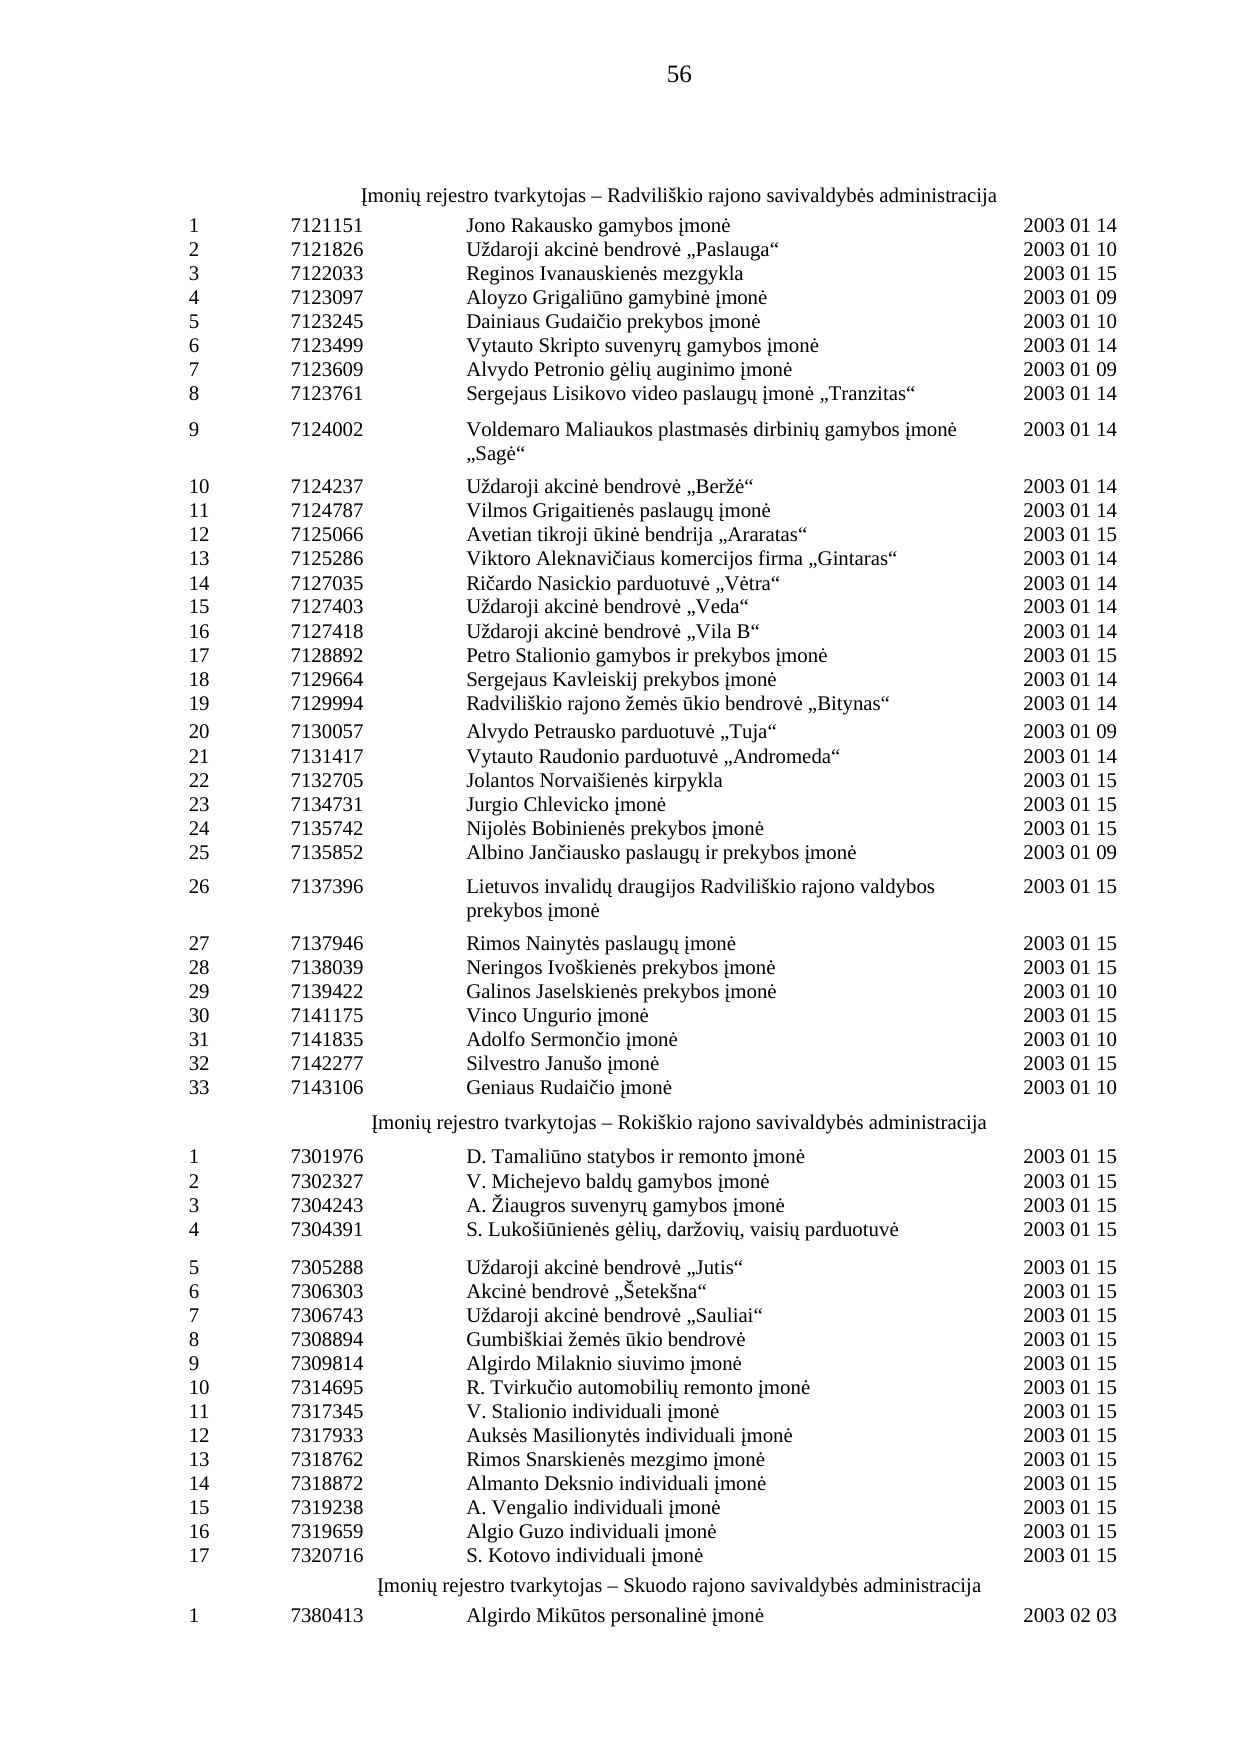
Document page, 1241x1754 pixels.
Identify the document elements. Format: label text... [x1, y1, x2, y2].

table_cell R. Tvirkučio automobilių remonto įmonė [455, 1375, 1012, 1399]
table_cell 19 [177, 691, 279, 719]
table_cell 2003 01 15 [1012, 955, 1181, 979]
table_cell 6 [177, 333, 279, 357]
table_cell 5 [177, 1255, 279, 1279]
table_cell 7124002 [279, 417, 455, 474]
table_cell 2003 01 15 [1012, 1003, 1181, 1027]
table_cell Algirdo Milaknio siuvimo įmonė [455, 1351, 1012, 1375]
table_cell 7123761 [279, 381, 455, 417]
table_cell 2003 01 15 [1012, 1495, 1181, 1519]
table_cell 2003 01 15 [1012, 1327, 1181, 1351]
table_cell 7127418 [279, 619, 455, 643]
table_cell Nijolės Bobinienės prekybos įmonė [455, 816, 1012, 840]
table_cell 2003 01 10 [1012, 309, 1181, 333]
table_cell 2003 01 15 [1012, 1399, 1181, 1423]
table_cell 25 [177, 840, 279, 874]
table_cell Įmonių rejestro tvarkytojas – Skuodo rajono savivaldybės administracija [177, 1568, 1181, 1603]
table_cell 7380413 [279, 1603, 455, 1627]
table_cell Uždaroji akcinė bendrovė „Sauliai“ [455, 1303, 1012, 1327]
table_cell 2003 01 15 [1012, 1351, 1181, 1375]
table_cell 2003 01 15 [1012, 1447, 1181, 1471]
table_cell 2003 01 10 [1012, 979, 1181, 1003]
table_cell 2003 02 03 [1012, 1603, 1181, 1627]
table_cell Auksės Masilionytės individuali įmonė [455, 1423, 1012, 1447]
table_cell Almanto Deksnio individuali įmonė [455, 1471, 1012, 1495]
table_cell 2003 01 15 [1012, 768, 1181, 792]
table_cell Radviliškio rajono žemės ūkio bendrovė „Bitynas“ [455, 691, 1012, 719]
table_cell Vytauto Raudonio parduotuvė „Andromeda“ [455, 744, 1012, 768]
table_cell 2003 01 15 [1012, 1193, 1181, 1217]
table_cell 2003 01 09 [1012, 285, 1181, 309]
table_cell 2003 01 15 [1012, 1217, 1181, 1254]
table_cell 15 [177, 1495, 279, 1519]
table_cell 2003 01 15 [1012, 643, 1181, 667]
table_cell 2003 01 15 [1012, 1375, 1181, 1399]
table_cell 7128892 [279, 643, 455, 667]
table_cell Įmonių rejestro tvarkytojas – Radviliškio rajono savivaldybės administracija [177, 177, 1181, 213]
table_cell 2003 01 14 [1012, 691, 1181, 719]
table_cell Gumbiškiai žemės ūkio bendrovė [455, 1327, 1012, 1351]
table_cell 27 [177, 931, 279, 955]
table_cell 7138039 [279, 955, 455, 979]
table_cell Uždaroji akcinė bendrovė „Beržė“ [455, 474, 1012, 498]
table_cell Uždaroji akcinė bendrovė „Vila B“ [455, 619, 1012, 643]
table_cell 2003 01 15 [1012, 1519, 1181, 1543]
table_cell 7125066 [279, 522, 455, 546]
table_cell 7301976 [279, 1145, 455, 1168]
table_cell V. Michejevo baldų gamybos įmonė [455, 1169, 1012, 1193]
table_cell 7124787 [279, 498, 455, 522]
table_cell 2003 01 14 [1012, 498, 1181, 522]
table_cell 2003 01 10 [1012, 1027, 1181, 1051]
table_cell 2003 01 15 [1012, 1279, 1181, 1303]
table_cell 14 [177, 1471, 279, 1495]
table_cell Jolantos Norvaišienės kirpykla [455, 768, 1012, 792]
table_cell 2003 01 14 [1012, 546, 1181, 570]
table_cell 2003 01 14 [1012, 381, 1181, 417]
table_cell Alvydo Petronio gėlių auginimo įmonė [455, 357, 1012, 381]
table_cell 7304243 [279, 1193, 455, 1217]
table_cell 1 [177, 213, 279, 237]
table_cell 7134731 [279, 792, 455, 816]
table_cell 7129664 [279, 667, 455, 691]
table_cell 7135742 [279, 816, 455, 840]
table_cell 7137396 [279, 874, 455, 931]
table_cell D. Tamaliūno statybos ir remonto įmonė [455, 1145, 1012, 1168]
table_cell Uždaroji akcinė bendrovė „Paslauga“ [455, 237, 1012, 261]
table_cell Dainiaus Gudaičio prekybos įmonė [455, 309, 1012, 333]
table_cell 17 [177, 643, 279, 667]
table_cell 2003 01 15 [1012, 1255, 1181, 1279]
table_cell Sergejaus Kavleiskij prekybos įmonė [455, 667, 1012, 691]
table_cell 32 [177, 1051, 279, 1075]
table_cell Jurgio Chlevicko įmonė [455, 792, 1012, 816]
table_cell 7304391 [279, 1217, 455, 1254]
table_cell 7141175 [279, 1003, 455, 1027]
table_cell 2003 01 15 [1012, 874, 1181, 931]
table_cell 7318762 [279, 1447, 455, 1471]
table_cell 7318872 [279, 1471, 455, 1495]
table_cell 7121151 [279, 213, 455, 237]
table_cell Avetian tikroji ūkinė bendrija „Araratas“ [455, 522, 1012, 546]
table_cell 31 [177, 1027, 279, 1051]
table_cell Silvestro Janušo įmonė [455, 1051, 1012, 1075]
table_cell Geniaus Rudaičio įmonė [455, 1075, 1012, 1099]
table_cell Vilmos Grigaitienės paslaugų įmonė [455, 498, 1012, 522]
table_cell Ričardo Nasickio parduotuvė „Vėtra“ [455, 570, 1012, 594]
table_cell 26 [177, 874, 279, 931]
table_cell 2003 01 09 [1012, 840, 1181, 874]
table_cell Jono Rakausko gamybos įmonė [455, 213, 1012, 237]
table_cell 2003 01 10 [1012, 1075, 1181, 1099]
table_cell Įmonių rejestro tvarkytojas – Rokiškio rajono savivaldybės administracija [177, 1099, 1181, 1144]
table_cell 7320716 [279, 1543, 455, 1567]
table_cell 7129994 [279, 691, 455, 719]
table_cell 7 [177, 357, 279, 381]
table_cell 7130057 [279, 720, 455, 743]
table_cell Rimos Snarskienės mezgimo įmonė [455, 1447, 1012, 1471]
table_cell 1 [177, 1145, 279, 1168]
table_cell 12 [177, 1423, 279, 1447]
table_cell Sergejaus Lisikovo video paslaugų įmonė „Tranzitas“ [455, 381, 1012, 417]
table_cell 2003 01 15 [1012, 261, 1181, 285]
table_cell 7121826 [279, 237, 455, 261]
table_cell 2003 01 15 [1012, 1471, 1181, 1495]
table_cell 21 [177, 744, 279, 768]
table_cell 7143106 [279, 1075, 455, 1099]
table_cell 9 [177, 1351, 279, 1375]
table_cell 2003 01 14 [1012, 744, 1181, 768]
table_cell 3 [177, 1193, 279, 1217]
table_cell 10 [177, 474, 279, 498]
table_cell Adolfo Sermončio įmonė [455, 1027, 1012, 1051]
table_cell Petro Stalionio gamybos ir prekybos įmonė [455, 643, 1012, 667]
table_cell 7317933 [279, 1423, 455, 1447]
table_cell 7319238 [279, 1495, 455, 1519]
table_cell S. Kotovo individuali įmonė [455, 1543, 1012, 1567]
table_cell 7123499 [279, 333, 455, 357]
table_cell 7317345 [279, 1399, 455, 1423]
table_cell 7127035 [279, 570, 455, 594]
table_cell 3 [177, 261, 279, 285]
table_cell 20 [177, 720, 279, 743]
table_cell 9 [177, 417, 279, 474]
table_cell 2003 01 15 [1012, 522, 1181, 546]
table_cell Viktoro Aleknavičiaus komercijos firma „Gintaras“ [455, 546, 1012, 570]
table_cell 2003 01 14 [1012, 595, 1181, 618]
table_cell 16 [177, 619, 279, 643]
table_cell 1 [177, 1603, 279, 1627]
table_cell 2003 01 14 [1012, 619, 1181, 643]
table_cell 7142277 [279, 1051, 455, 1075]
table_cell 2003 01 15 [1012, 1543, 1181, 1567]
table_cell 7123609 [279, 357, 455, 381]
table_cell 14 [177, 570, 279, 594]
table_cell 7314695 [279, 1375, 455, 1399]
table_cell 33 [177, 1075, 279, 1099]
table_cell 7125286 [279, 546, 455, 570]
table_cell 2003 01 15 [1012, 1303, 1181, 1327]
table_cell Uždaroji akcinė bendrovė „Jutis“ [455, 1255, 1012, 1279]
table_cell Vinco Ungurio įmonė [455, 1003, 1012, 1027]
table_cell A. Vengalio individuali įmonė [455, 1495, 1012, 1519]
table_cell 4 [177, 285, 279, 309]
table_cell 7131417 [279, 744, 455, 768]
table_cell 30 [177, 1003, 279, 1027]
table_cell 10 [177, 1375, 279, 1399]
table_cell 18 [177, 667, 279, 691]
table_cell 29 [177, 979, 279, 1003]
table_cell A. Žiaugros suvenyrų gamybos įmonė [455, 1193, 1012, 1217]
table_cell 2003 01 14 [1012, 213, 1181, 237]
table_cell 4 [177, 1217, 279, 1254]
table_cell 7135852 [279, 840, 455, 874]
table_cell Algio Guzo individuali įmonė [455, 1519, 1012, 1543]
table_cell 2003 01 15 [1012, 931, 1181, 955]
table_cell Albino Jančiausko paslaugų ir prekybos įmonė [455, 840, 1012, 874]
table_cell 16 [177, 1519, 279, 1543]
table_cell 7122033 [279, 261, 455, 285]
table_cell 2003 01 15 [1012, 1169, 1181, 1193]
table_cell 8 [177, 1327, 279, 1351]
table_cell 2003 01 14 [1012, 417, 1181, 474]
table_cell 7127403 [279, 595, 455, 618]
table_cell 7132705 [279, 768, 455, 792]
table_cell 23 [177, 792, 279, 816]
table_cell Vytauto Skripto suvenyrų gamybos įmonė [455, 333, 1012, 357]
table_cell V. Stalionio individuali įmonė [455, 1399, 1012, 1423]
table_cell 7123245 [279, 309, 455, 333]
table_cell Aloyzo Grigaliūno gamybinė įmonė [455, 285, 1012, 309]
table_cell Akcinė bendrovė „Šetekšna“ [455, 1279, 1012, 1303]
table_cell 7137946 [279, 931, 455, 955]
table_cell 13 [177, 546, 279, 570]
table_cell 2003 01 09 [1012, 357, 1181, 381]
table_cell 2 [177, 237, 279, 261]
table_cell Galinos Jaselskienės prekybos įmonė [455, 979, 1012, 1003]
table_cell 8 [177, 381, 279, 417]
table_cell 13 [177, 1447, 279, 1471]
table_cell Alvydo Petrausko parduotuvė „Tuja“ [455, 720, 1012, 743]
table_cell 7306303 [279, 1279, 455, 1303]
table_cell 7309814 [279, 1351, 455, 1375]
table_cell Algirdo Mikūtos personalinė įmonė [455, 1603, 1012, 1627]
table_cell 7 [177, 1303, 279, 1327]
table_cell 7305288 [279, 1255, 455, 1279]
table_cell 2003 01 10 [1012, 237, 1181, 261]
table_cell Rimos Nainytės paslaugų įmonė [455, 931, 1012, 955]
table_cell 7302327 [279, 1169, 455, 1193]
table_cell 2 [177, 1169, 279, 1193]
table_cell 7319659 [279, 1519, 455, 1543]
table_cell 7139422 [279, 979, 455, 1003]
table_cell Uždaroji akcinė bendrovė „Veda“ [455, 595, 1012, 618]
table_cell 2003 01 15 [1012, 792, 1181, 816]
table_cell 2003 01 14 [1012, 570, 1181, 594]
table_cell 17 [177, 1543, 279, 1567]
table_cell 11 [177, 1399, 279, 1423]
table_cell 6 [177, 1279, 279, 1303]
table_cell 7141835 [279, 1027, 455, 1051]
table_cell Neringos Ivoškienės prekybos įmonė [455, 955, 1012, 979]
table_cell Reginos Ivanauskienės mezgykla [455, 261, 1012, 285]
table_cell 24 [177, 816, 279, 840]
table_cell 2003 01 15 [1012, 1051, 1181, 1075]
table_cell 2003 01 14 [1012, 667, 1181, 691]
table_cell 7124237 [279, 474, 455, 498]
table_cell 11 [177, 498, 279, 522]
table_cell 2003 01 14 [1012, 474, 1181, 498]
table_cell S. Lukošiūnienės gėlių, daržovių, vaisių parduotuvė [455, 1217, 1012, 1254]
table_cell 2003 01 15 [1012, 1145, 1181, 1168]
table_cell 28 [177, 955, 279, 979]
table_cell 12 [177, 522, 279, 546]
table_cell 2003 01 09 [1012, 720, 1181, 743]
table_cell 5 [177, 309, 279, 333]
table_cell Lietuvos invalidų draugijos Radviliškio rajono valdybos prekybos įmonė [455, 874, 1012, 931]
table_cell 2003 01 14 [1012, 333, 1181, 357]
table_cell 7123097 [279, 285, 455, 309]
table_cell Voldemaro Maliaukos plastmasės dirbinių gamybos įmonė „Sagė“ [455, 417, 1012, 474]
table_cell 7308894 [279, 1327, 455, 1351]
table_cell 2003 01 15 [1012, 1423, 1181, 1447]
table_cell 15 [177, 595, 279, 618]
table_cell 7306743 [279, 1303, 455, 1327]
table_cell 2003 01 15 [1012, 816, 1181, 840]
table_cell 22 [177, 768, 279, 792]
